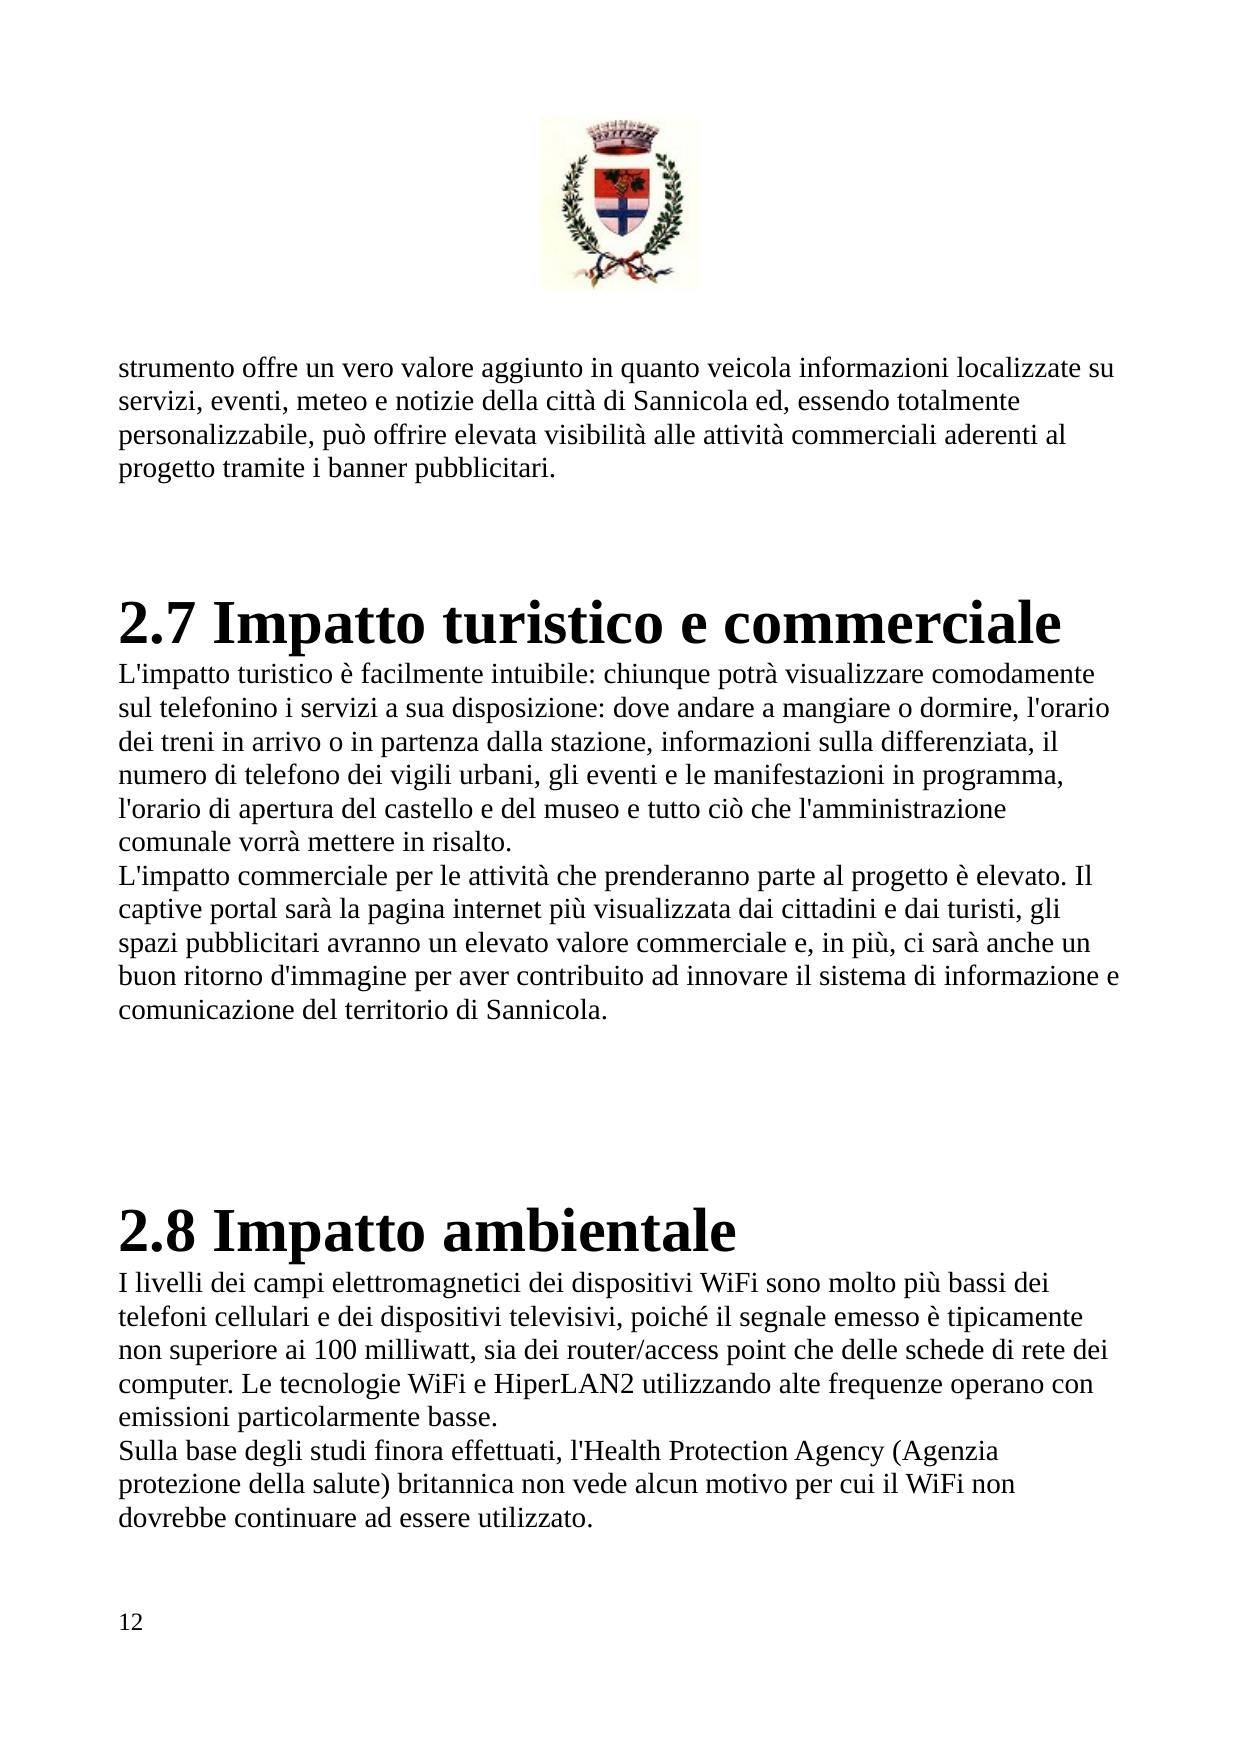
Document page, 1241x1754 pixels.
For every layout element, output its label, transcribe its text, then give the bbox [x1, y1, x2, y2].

text 2.7 Impatto turistico e commerciale L'impatto turistico è facilmente intuibile: chiunque potrà visualizzare comodamente sul telefonino i servizi a sua disposizione: dove andare a mangiare o dormire, l'orario dei treni in arrivo o in partenza dalla stazione, informazioni sulla differenziata, il numero di telefono dei vigili urbani, gli eventi e le manifestazioni in programma, l'orario di apertura del castello e del museo e tutto ciò che l'amministrazione comunale vorrà mettere in risalto. L'impatto commerciale per le attività che prenderanno parte al progetto è elevato. Il captive portal sarà la pagina internet più visualizzata dai cittadini e dai turisti, gli spazi pubblicitari avranno un elevato valore commerciale e, in più, ci sarà anche un buon ritorno d'immagine per aver contribuito ad innovare il sistema di informazione e comunicazione del territorio di Sannicola. [118, 584, 1122, 1026]
text 2.8 Impatto ambientale I livelli dei campi elettromagnetici dei dispositivi WiFi sono molto più bassi dei telefoni cellulari e dei dispositivi televisivi, poiché il segnale emesso è tipicamente non superiore ai 100 milliwatt, sia dei router/access point che delle schede di rete dei computer. Le tecnologie WiFi e HiperLAN2 utilizzando alte frequenze operano con emissioni particolarmente basse. Sulla base degli studi finora effettuati, l'Health Protection Agency (Agenzia protezione della salute) britannica non vede alcun motivo per cui il WiFi non dovrebbe continuare ad essere utilizzato. [118, 1193, 1122, 1533]
text strumento offre un vero valore aggiunto in quanto veicola informazioni localizzate su servizi, eventi, meteo e notizie della città di Sannicola ed, essendo totalmente personalizzabile, può offrire elevata visibilità alle attività commerciali aderenti al progetto tramite i banner pubblicitari. [118, 350, 1122, 484]
picture [540, 117, 700, 291]
